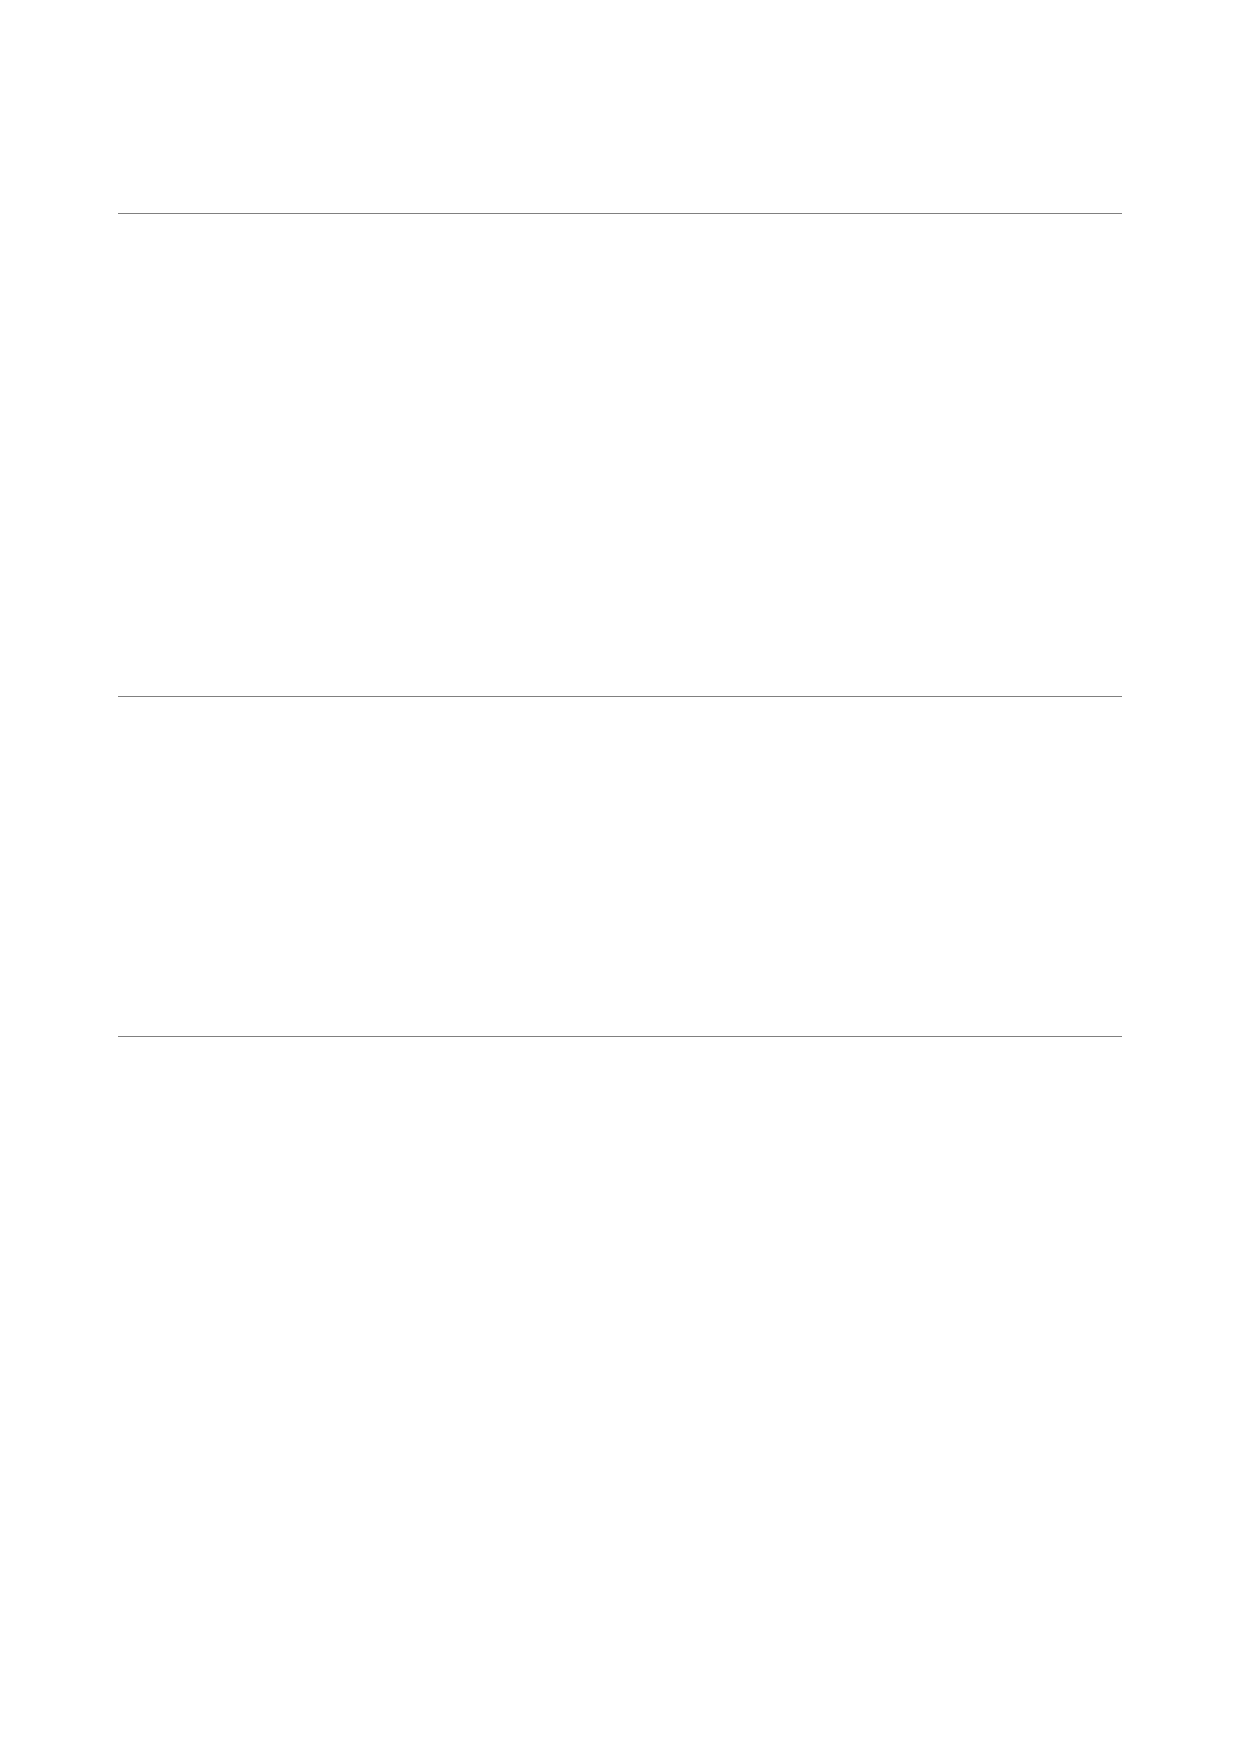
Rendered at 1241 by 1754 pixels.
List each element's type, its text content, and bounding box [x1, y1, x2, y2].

text Потому что номер 112 — это не твой "локальный ресурс", а доступ к внешнему механизму. [118, 423, 1122, 484]
text valueOf: function() { ... }, [118, 1553, 1122, 1577]
text obj.__proto__ [118, 777, 1122, 801]
text То же самое с __proto__: [118, 503, 1122, 534]
text hasOwnProperty: function() { ... }, [118, 1511, 1122, 1535]
text Object.prototype = { [118, 1428, 1122, 1451]
list но есть специальный механизм в системе (в Object.prototype), который реагирует на вызов [162, 601, 1122, 663]
text тоже не записывает значение в obj, а вызывает встроенную функцию — сеттер. [118, 941, 1122, 1003]
subtitle 🧠 Итого в одной фразе [118, 1053, 1122, 1096]
text То есть это не значение, а функции для чтения и установки прототипа. [118, 118, 1122, 180]
text toString: function() { ... }, [118, 1469, 1122, 1493]
text Он выглядит (упрощённо) так: [118, 1380, 1122, 1409]
text Это обычный объект, который лежит в основании всей цепочки прототипов. [118, 1332, 1122, 1361]
text Почему? [118, 375, 1122, 404]
text obj.__proto__ = x [118, 899, 1122, 923]
subtitle Что такое Object.prototype? [118, 1258, 1122, 1320]
subtitle 🟨 Простая аналогия [118, 230, 1122, 273]
text __proto__: null [118, 1595, 1122, 1618]
text не читает свойство obj, а вызывает встроенную функцию из прототипа — геттер. [118, 819, 1122, 881]
text __proto__ — это не хранимое свойство объекта, а специальная «волшебная» функция (геттер/сеттер) из Object.prototype, которая управляет внутренним прототипом объекта. [177, 1117, 1063, 1214]
text Ты звонишь по номеру 112. У тебя дома нет спасательных служб, но звонок работает. [118, 294, 1122, 356]
list в объекте этого свойства нет [162, 553, 1122, 582]
subtitle 🟩 4. Ключевая идея [118, 713, 1122, 756]
